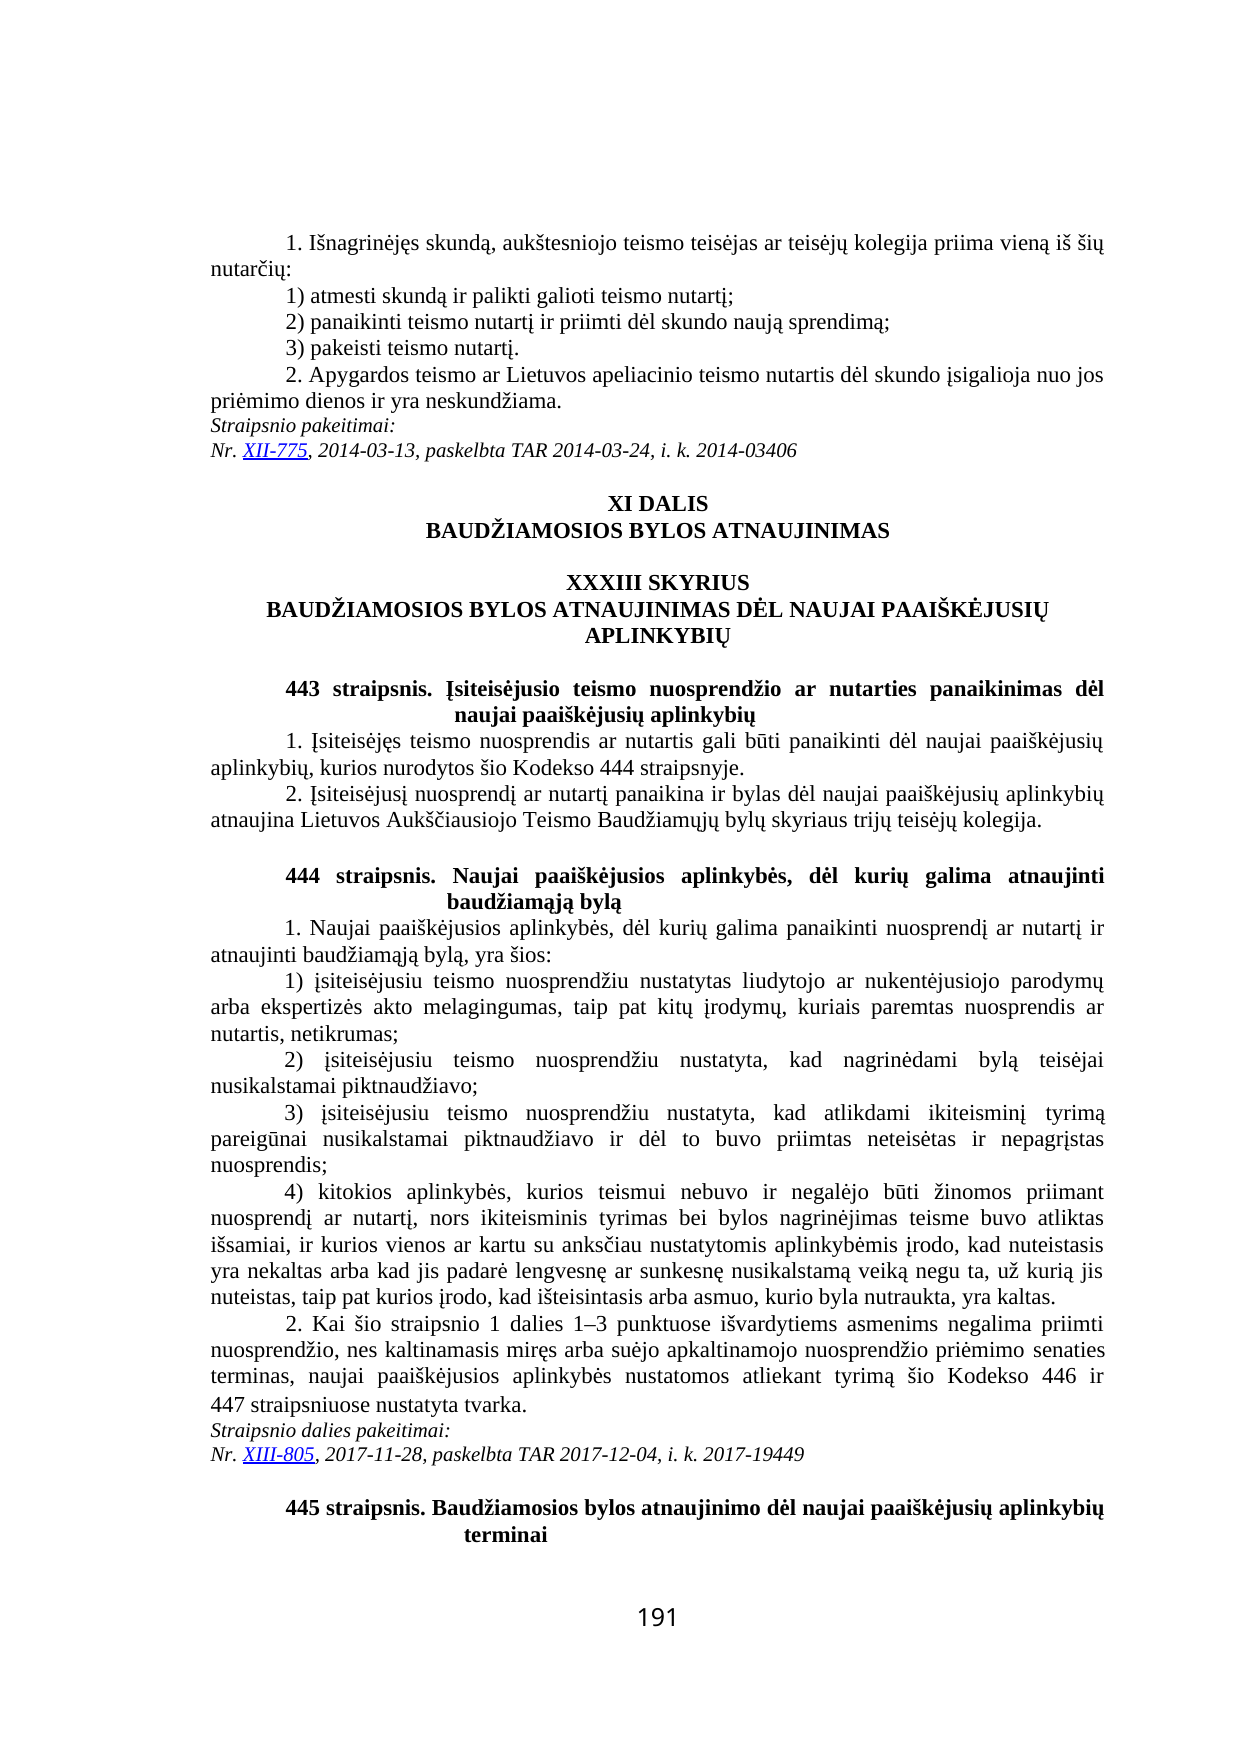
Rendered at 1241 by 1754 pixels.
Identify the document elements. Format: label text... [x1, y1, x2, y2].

subtitle BAUDŽIAMOSIOS BYLOS ATNAUJINIMAS [210, 517, 1105, 543]
text 1. Naujai paaiškėjusios aplinkybės, dėl kurių galima panaikinti nuosprendį ar nutartį ir atnaujinti baudžiamąją bylą, yra šios: [210, 914, 1105, 967]
text 445 straipsnis. Baudžiamosios bylos atnaujinimo dėl naujai paaiškėjusių aplinkybių terminai [285, 1494, 1105, 1547]
text Nr. XII-775, 2014-03-13, paskelbta TAR 2014-03-24, i. k. 2014-03406 [210, 437, 1105, 462]
text 3) įsiteisėjusiu teismo nuosprendžiu nustatyta, kad atlikdami ikiteisminį tyrimą pareigūnai nusikalstamai piktnaudžiavo ir dėl to buvo priimtas neteisėtas ir nepagrįstas nuosprendis; [210, 1099, 1105, 1178]
text 1) atmesti skundą ir palikti galioti teismo nutartį; [210, 282, 1105, 308]
text 2) įsiteisėjusiu teismo nuosprendžiu nustatyta, kad nagrinėdami bylą teisėjai nusikalstamai piktnaudžiavo; [210, 1046, 1105, 1099]
text 2. Kai šio straipsnio 1 dalies 1–3 punktuose išvardytiems asmenims negalima priimti nuosprendžio, nes kaltinamasis miręs arba suėjo apkaltinamojo nuosprendžio priėmimo senaties terminas, naujai paaiškėjusios aplinkybės nustatomos atliekant tyrimą šio Kodekso 446 ir 447 straipsniuose nustatyta tvarka. [210, 1310, 1105, 1417]
text Baudžiamosios bylos atnaujinimas dėl naujai paaiškėjusių aplinkybių [210, 596, 1105, 648]
text 1. Įsiteisėjęs teismo nuosprendis ar nutartis gali būti panaikinti dėl naujai paaiškėjusių aplinkybių, kurios nurodytos šio Kodekso 444 straipsnyje. [210, 727, 1105, 780]
text 1. Išnagrinėjęs skundą, aukštesniojo teismo teisėjas ar teisėjų kolegija priima vieną iš šių nutarčių: [210, 229, 1105, 282]
text 2. Įsiteisėjusį nuosprendį ar nutartį panaikina ir bylas dėl naujai paaiškėjusių aplinkybių atnaujina Lietuvos Aukščiausiojo Teismo Baudžiamųjų bylų skyriaus trijų teisėjų kolegija. [210, 780, 1105, 833]
text Nr. XIII-805, 2017-11-28, paskelbta TAR 2017-12-04, i. k. 2017-19449 [210, 1442, 1105, 1466]
text Straipsnio pakeitimai: [210, 413, 1105, 437]
text 3) pakeisti teismo nutartį. [210, 334, 1105, 361]
text 4) kitokios aplinkybės, kurios teismui nebuvo ir negalėjo būti žinomos priimant nuosprendį ar nutartį, nors ikiteisminis tyrimas bei bylos nagrinėjimas teisme buvo atliktas išsamiai, ir kurios vienos ar kartu su anksčiau nustatytomis aplinkybėmis įrodo, kad nuteistasis yra nekaltas arba kad jis padarė lengvesnę ar sunkesnę nusikalstamą veiką negu ta, už kurią jis nuteistas, taip pat kurios įrodo, kad išteisintasis arba asmuo, kurio byla nutraukta, yra kaltas. [210, 1178, 1105, 1310]
text Straipsnio dalies pakeitimai: [210, 1417, 1105, 1442]
text 2) panaikinti teismo nutartį ir priimti dėl skundo naują sprendimą; [210, 308, 1105, 334]
subtitle XI DALIS [210, 490, 1105, 517]
text 1) įsiteisėjusiu teismo nuosprendžiu nustatytas liudytojo ar nukentėjusiojo parodymų arba ekspertizės akto melagingumas, taip pat kitų įrodymų, kuriais paremtas nuosprendis ar nutartis, netikrumas; [210, 967, 1105, 1046]
text 444 straipsnis. Naujai paaiškėjusios aplinkybės, dėl kurių galima atnaujinti baudžiamąją bylą [285, 862, 1105, 914]
text 2. Apygardos teismo ar Lietuvos apeliacinio teismo nutartis dėl skundo įsigalioja nuo jos priėmimo dienos ir yra neskundžiama. [210, 361, 1105, 413]
text 443 straipsnis. Įsiteisėjusio teismo nuosprendžio ar nutarties panaikinimas dėl naujai paaiškėjusių aplinkybių [285, 675, 1105, 727]
text XXXIII skyrius [210, 569, 1105, 596]
